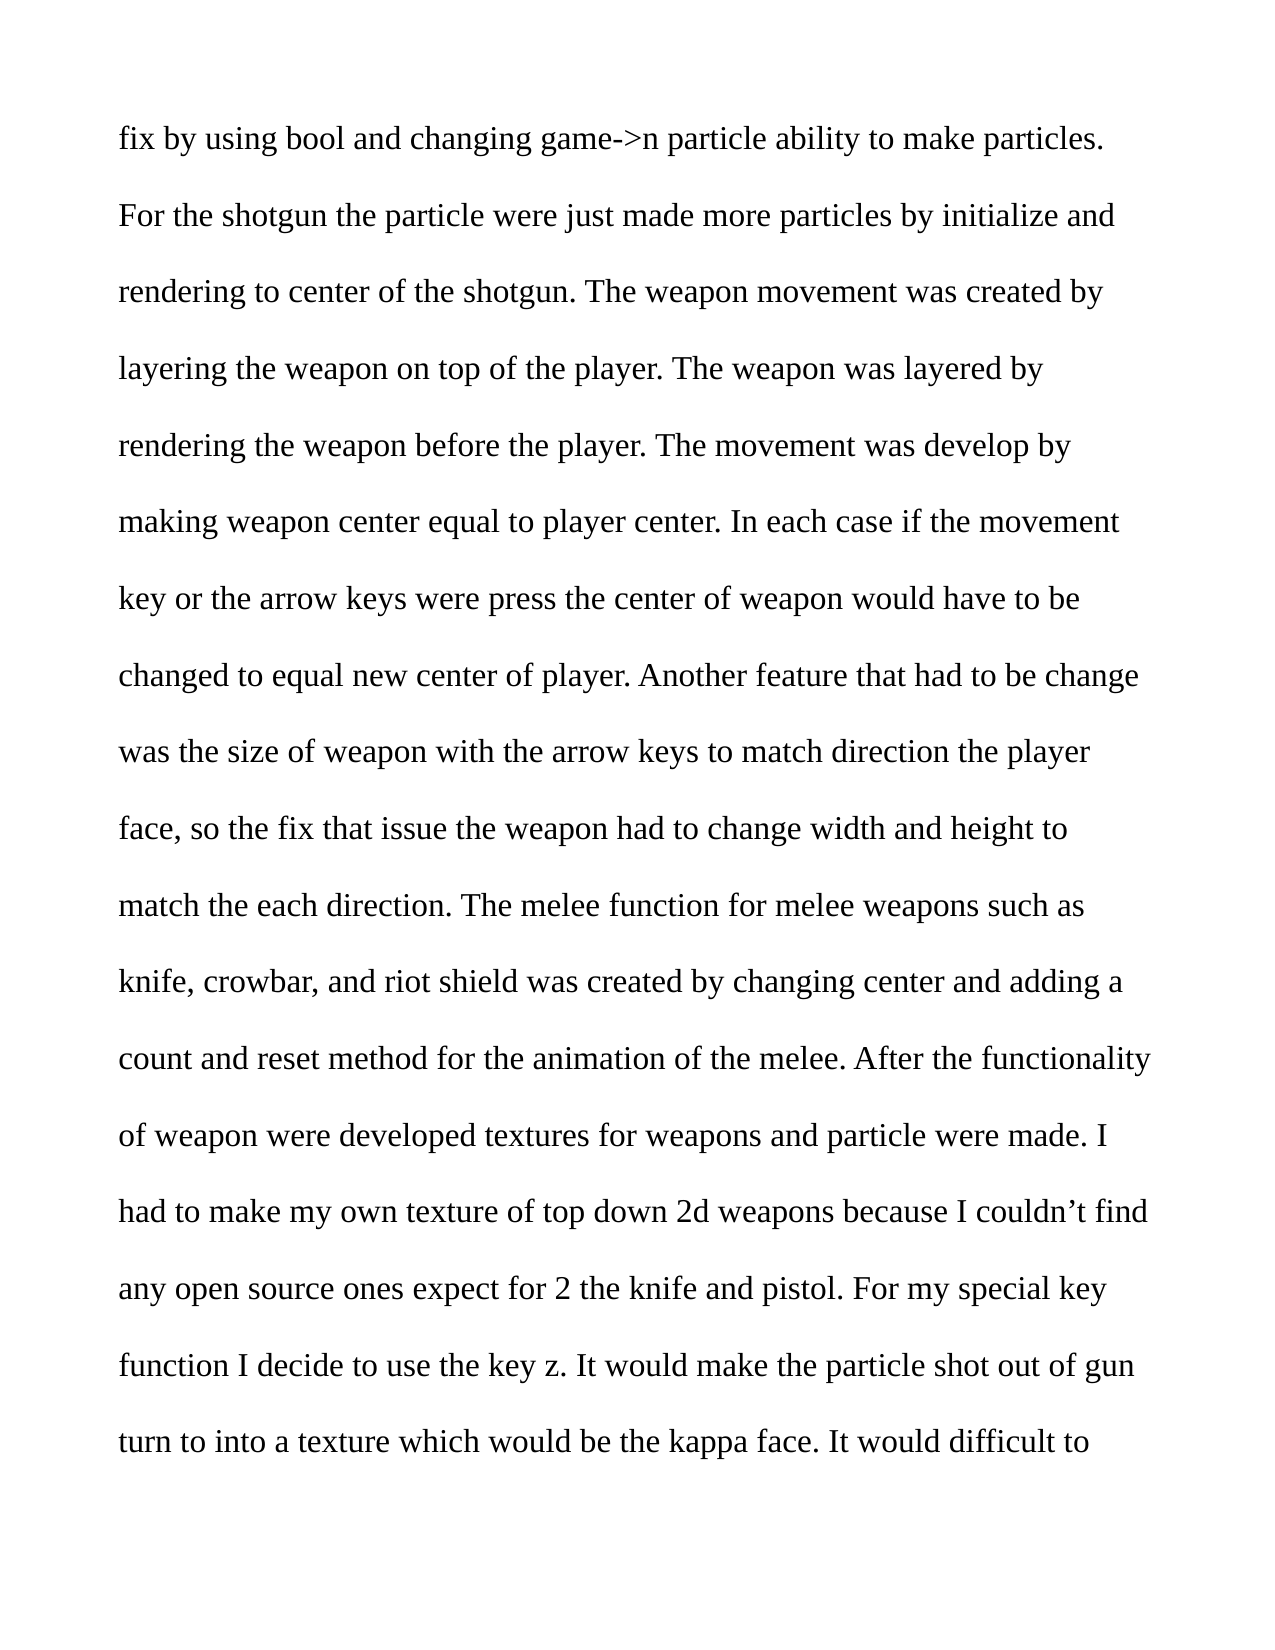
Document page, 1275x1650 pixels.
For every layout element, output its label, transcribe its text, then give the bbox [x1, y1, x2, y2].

text fix by using bool and changing game->n particle ability to make particles. For the shotgun the particle were just made more particles by initialize and rendering to center of the shotgun. The weapon movement was created by layering the weapon on top of the player. The weapon was layered by rendering the weapon before the player. The movement was develop by making weapon center equal to player center. In each case if the movement key or the arrow keys were press the center of weapon would have to be changed to equal new center of player. Another feature that had to be change was the size of weapon with the arrow keys to match direction the player face, so the fix that issue the weapon had to change width and height to match the each direction. The melee function for melee weapons such as knife, crowbar, and riot shield was created by changing center and adding a count and reset method for the animation of the melee. After the functionality of weapon were developed textures for weapons and particle were made. I had to make my own texture of top down 2d weapons because I couldn’t find any open source ones expect for 2 the knife and pistol. For my special key function I decide to use the key z. It would make the particle shot out of gun turn to into a texture which would be the kappa face. It would difficult to [118, 118, 1157, 1460]
